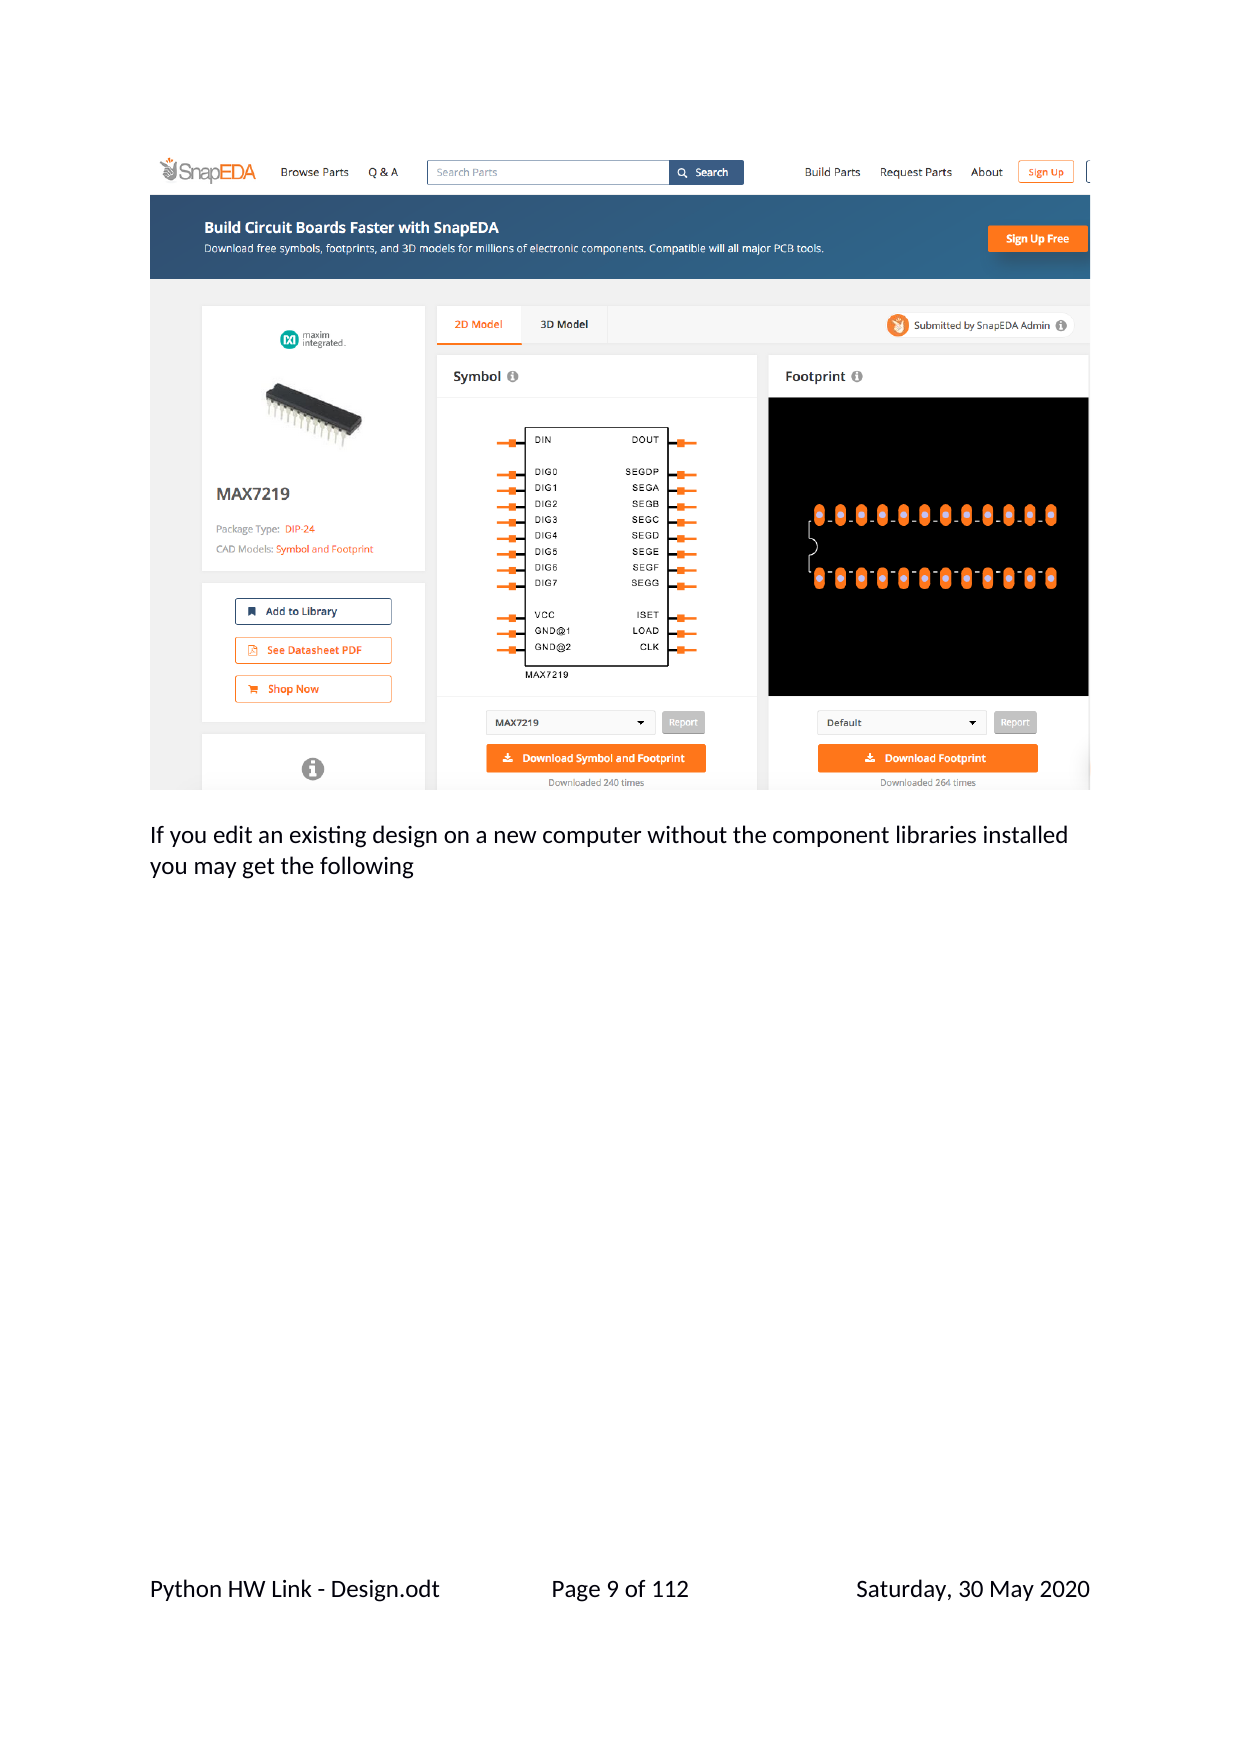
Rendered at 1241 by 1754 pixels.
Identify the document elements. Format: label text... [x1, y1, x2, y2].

picture [150, 150, 1091, 790]
text If you edit an existing design on a new computer without the component libraries installed you may get the following [150, 820, 1090, 881]
